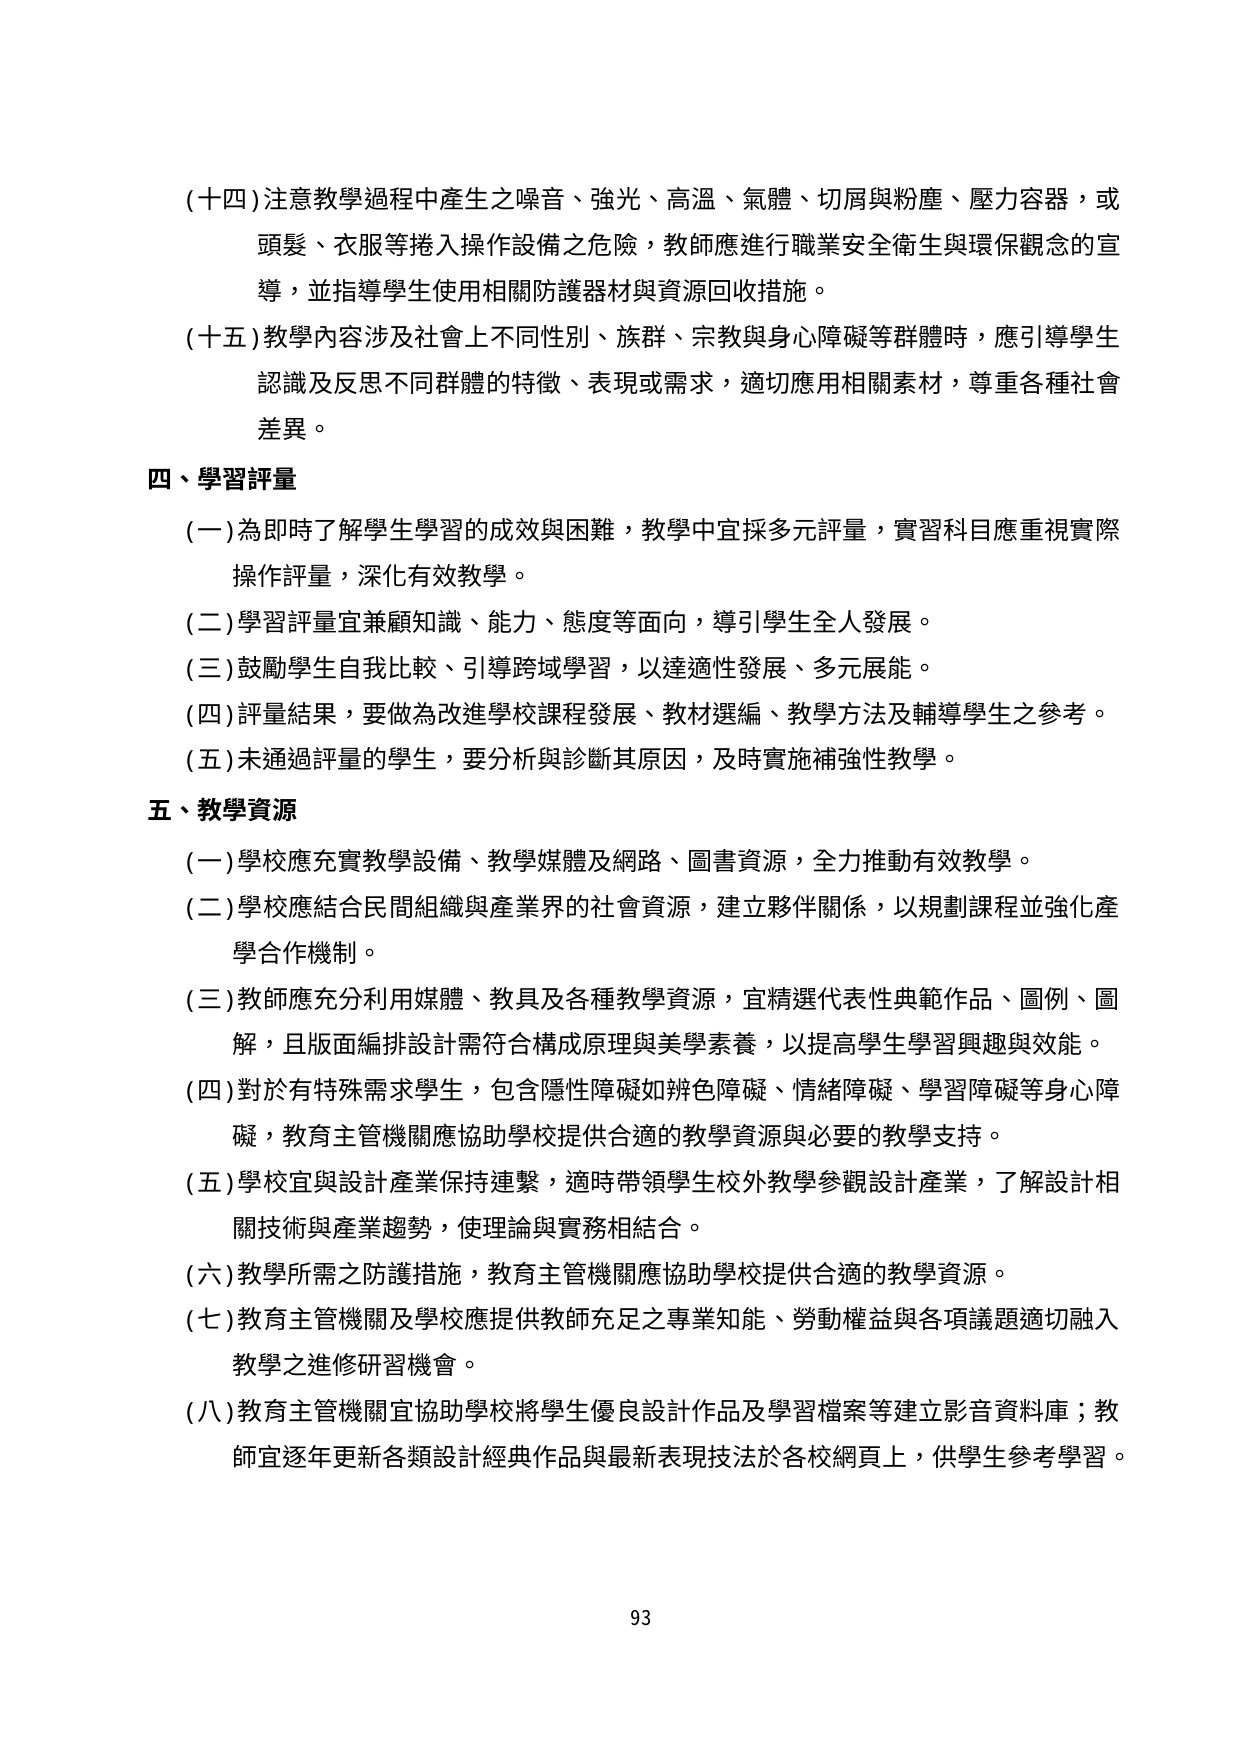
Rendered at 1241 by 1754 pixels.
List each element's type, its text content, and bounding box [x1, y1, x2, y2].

text 四、學習評量 [118, 452, 1122, 498]
text (十五)教學內容涉及社會上不同性別、族群、宗教與身心障礙等群體時，應引導學生認識及反思不同群體的特徵、表現或需求，適切應用相關素材，尊重各種社會差異。 [182, 310, 1122, 447]
text (二)學習評量宜兼顧知識、能力、態度等面向，導引學生全人發展。 [182, 595, 1122, 641]
text (三)鼓勵學生自我比較、引導跨域學習，以達適性發展、多元展能。 [182, 641, 1122, 686]
text (八)教育主管機關宜協助學校將學生優良設計作品及學習檔案等建立影音資料庫；教師宜逐年更新各類設計經典作品與最新表現技法於各校網頁上，供學生參考學習。 [182, 1384, 1122, 1476]
text (四)對於有特殊需求學生，包含隱性障礙如辨色障礙、情緒障礙、學習障礙等身心障礙，教育主管機關應協助學校提供合適的教學資源與必要的教學支持。 [182, 1063, 1122, 1155]
text (四)評量結果，要做為改進學校課程發展、教材選編、教學方法及輔導學生之參考。 [182, 686, 1122, 732]
text 五、教學資源 [118, 783, 1122, 829]
text (三)教師應充分利用媒體、教具及各種教學資源，宜精選代表性典範作品、圖例、圖解，且版面編排設計需符合構成原理與美學素養，以提高學生學習興趣與效能。 [182, 971, 1122, 1063]
text (一)為即時了解學生學習的成效與困難，教學中宜採多元評量，實習科目應重視實際操作評量，深化有效教學。 [182, 503, 1122, 595]
text (十四)注意教學過程中產生之噪音、強光、高溫、氣體、切屑與粉塵、壓力容器，或頭髮、衣服等捲入操作設備之危險，教師應進行職業安全衛生與環保觀念的宣導，並指導學生使用相關防護器材與資源回收措施。 [182, 172, 1122, 310]
text (二)學校應結合民間組織與產業界的社會資源，建立夥伴關係，以規劃課程並強化產學合作機制。 [182, 880, 1122, 971]
text (五)未通過評量的學生，要分析與診斷其原因，及時實施補強性教學。 [182, 732, 1122, 778]
text (七)教育主管機關及學校應提供教師充足之專業知能、勞動權益與各項議題適切融入教學之進修研習機會。 [182, 1292, 1122, 1384]
text (六)教學所需之防護措施，教育主管機關應協助學校提供合適的教學資源。 [182, 1246, 1122, 1292]
text (五)學校宜與設計產業保持連繫，適時帶領學生校外教學參觀設計產業，了解設計相關技術與產業趨勢，使理論與實務相結合。 [182, 1155, 1122, 1246]
text (一)學校應充實教學設備、教學媒體及網路、圖書資源，全力推動有效教學。 [182, 834, 1122, 880]
